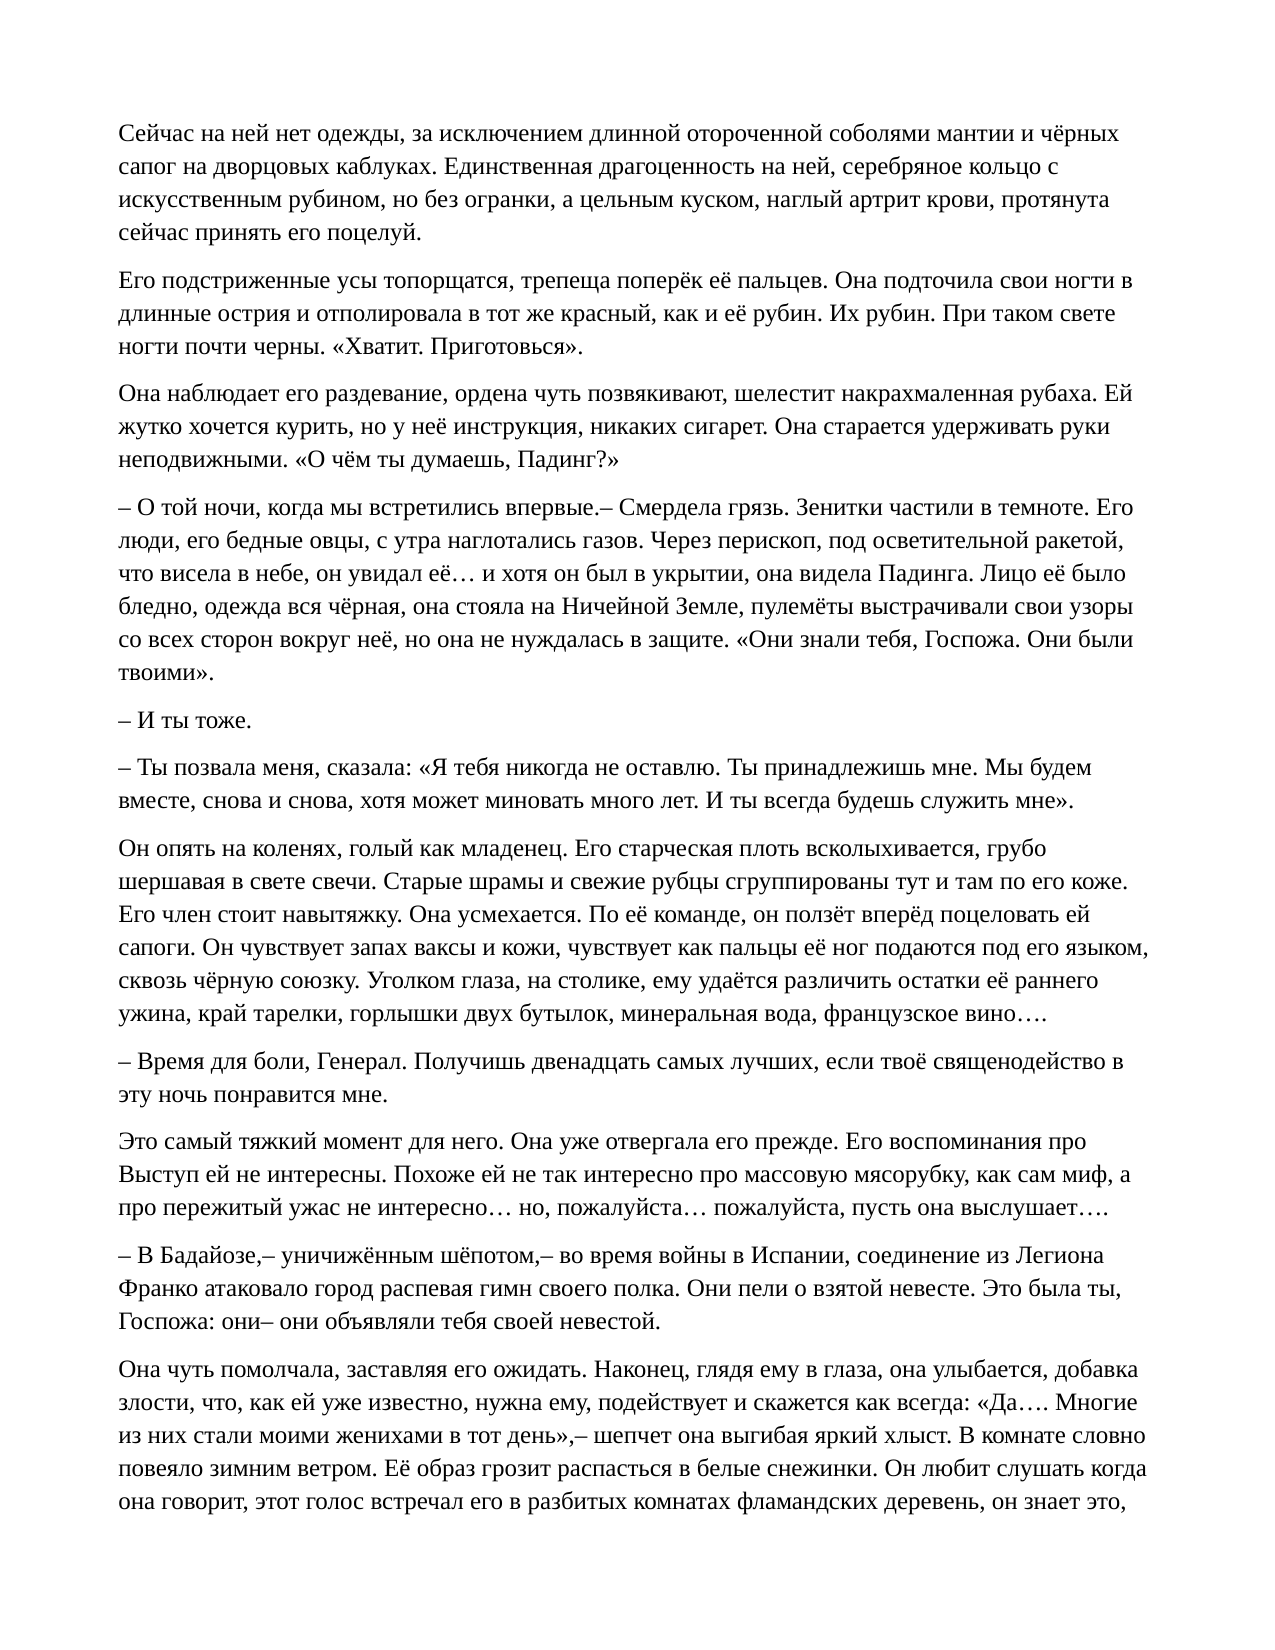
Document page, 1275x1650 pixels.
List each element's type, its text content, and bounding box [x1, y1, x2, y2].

text – В Бадайозе,– уничижённым шёпотом,– во время войны в Испании, соединение из Легиона Франко атаковало город распевая гимн своего полка. Они пели о взятой невесте. Это была ты, Госпожа: они– они объявляли тебя своей невестой. [118, 1240, 1157, 1335]
text – Время для боли, Генерал. Получишь двенадцать самых лучших, если твоё священодейство в эту ночь понравится мне. [118, 1046, 1157, 1107]
text Его подстриженные усы топорщатся, трепеща поперёк её пальцев. Она подточила свои ногти в длинные острия и отполировала в тот же красный, как и её рубин. Их рубин. При таком свете ногти почти черны. «Хватит. Приготовься». [118, 265, 1157, 359]
text – Ты позвала меня, сказала: «Я тебя никогда не оставлю. Ты принадлежишь мне. Мы будем вместе, снова и снова, хотя может миновать много лет. И ты всегда будешь служить мне». [118, 752, 1157, 814]
text Она чуть помолчала, заставляя его ожидать. Наконец, глядя ему в глаза, она улыбается, добавка злости, что, как ей уже известно, нужна ему, подействует и скажется как всегда: «Да…. Многие из них стали моими женихами в тот день»,– шепчет она выгибая яркий хлыст. В комнате словно повеяло зимним ветром. Её образ грозит распасться в белые снежинки. Он любит слушать когда она говорит, этот голос встречал его в разбитых комнатах фламандских деревень, он знает это, [118, 1354, 1157, 1514]
text Он опять на коленях, голый как младенец. Его старческая плоть всколыхивается, грубо шершавая в свете свечи. Старые шрамы и свежие рубцы сгруппированы тут и там по его коже. Его член стоит навытяжку. Она усмехается. По её команде, он ползёт вперёд поцеловать ей сапоги. Он чувствует запах ваксы и кожи, чувствует как пальцы её ног подаются под его языком, сквозь чёрную союзку. Уголком глаза, на столике, ему удаётся различить остатки её раннего ужина, край тарелки, горлышки двух бутылок, минеральная вода, французское вино…. [118, 833, 1157, 1027]
text Это самый тяжкий момент для него. Она уже отвергала его прежде. Его воспоминания про Выступ ей не интересны. Похоже ей не так интересно про массовую мясорубку, как сам миф, а про пережитый ужас не интересно… но, пожалуйста… пожалуйста, пусть она выслушает…. [118, 1126, 1157, 1221]
text Сейчас на ней нет одежды, за исключением длинной отороченной соболями мантии и чёрных сапог на дворцовых каблуках. Единственная драгоценность на ней, серебряное кольцо с искусственным рубином, но без огранки, а цельным куском, наглый артрит крови, протянута сейчас принять его поцелуй. [118, 118, 1157, 246]
text – О той ночи, когда мы встретились впервые.– Смердела грязь. Зенитки частили в темноте. Его люди, его бедные овцы, с утра наглотались газов. Через перископ, под осветительной ракетой, что висела в небе, он увидал её… и хотя он был в укрытии, она видела Падинга. Лицо её было бледно, одежда вся чёрная, она стояла на Ничейной Земле, пулемёты выстрачивали свои узоры со всех сторон вокруг неё, но она не нуждалась в защите. «Они знали тебя, Госпожа. Они были твоими». [118, 492, 1157, 686]
text Она наблюдает его раздевание, ордена чуть позвякивают, шелестит накрахмаленная рубаха. Ей жутко хочется курить, но у неё инструкция, никаких сигарет. Она старается удерживать руки неподвижными. «О чём ты думаешь, Падинг?» [118, 378, 1157, 473]
text – И ты тоже. [118, 705, 1157, 733]
